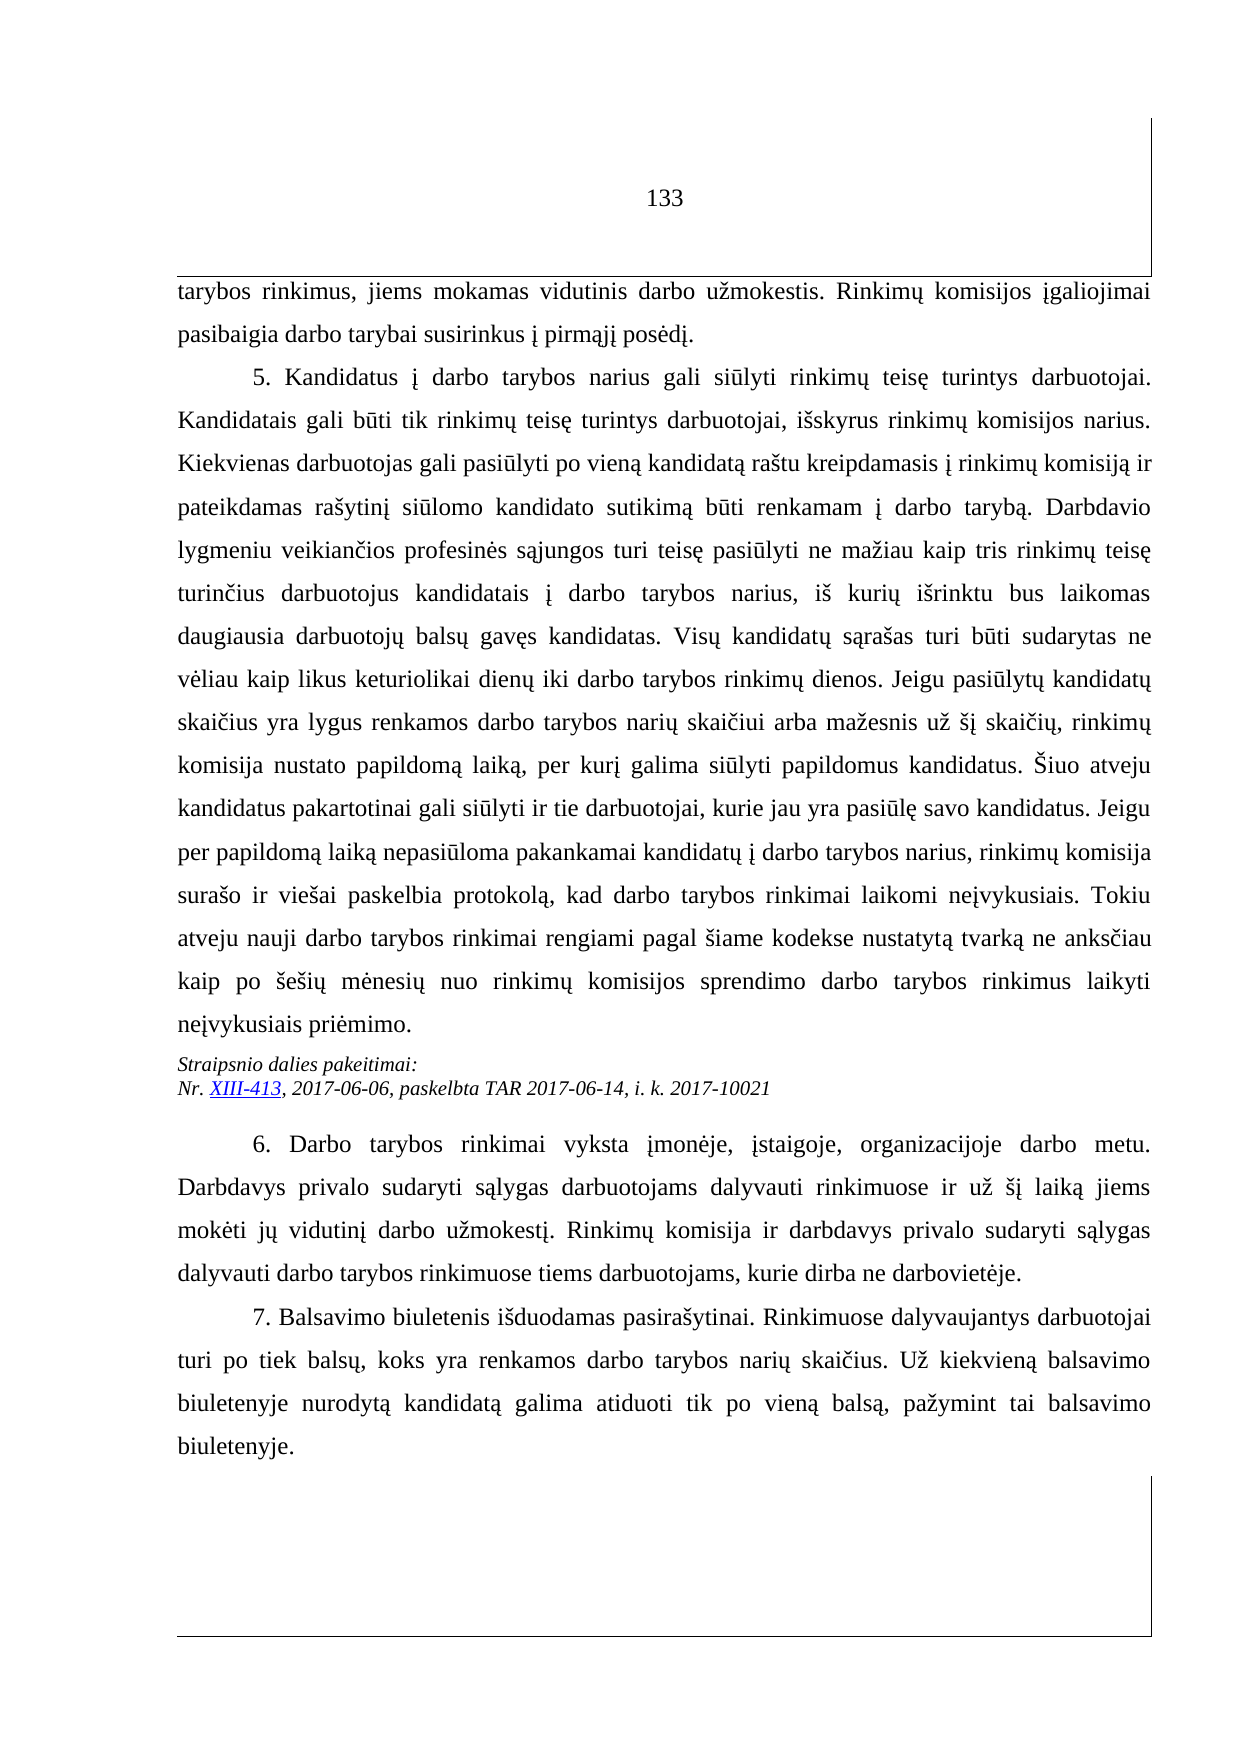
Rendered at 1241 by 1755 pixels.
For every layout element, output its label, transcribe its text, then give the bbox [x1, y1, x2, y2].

text Nr. XIII-413, 2017-06-06, paskelbta TAR 2017-06-14, i. k. 2017-10021 [177, 1076, 1152, 1100]
text tarybos rinkimus, jiems mokamas vidutinis darbo užmokestis. Rinkimų komisijos įgaliojimai pasibaigia darbo tarybai susirinkus į pirmąjį posėdį. [177, 276, 1152, 348]
text 5. Kandidatus į darbo tarybos narius gali siūlyti rinkimų teisę turintys darbuotojai. Kandidatais gali būti tik rinkimų teisę turintys darbuotojai, išskyrus rinkimų komisijos narius. Kiekvienas darbuotojas gali pasiūlyti po vieną kandidatą raštu kreipdamasis į rinkimų komisiją ir pateikdamas rašytinį siūlomo kandidato sutikimą būti renkamam į darbo tarybą. Darbdavio lygmeniu veikiančios profesinės sąjungos turi teisę pasiūlyti ne mažiau kaip tris rinkimų teisę turinčius darbuotojus kandidatais į darbo tarybos narius, iš kurių išrinktu bus laikomas daugiausia darbuotojų balsų gavęs kandidatas. Visų kandidatų sąrašas turi būti sudarytas ne vėliau kaip likus keturiolikai dienų iki darbo tarybos rinkimų dienos. Jeigu pasiūlytų kandidatų skaičius yra lygus renkamos darbo tarybos narių skaičiui arba mažesnis už šį skaičių, rinkimų komisija nustato papildomą laiką, per kurį galima siūlyti papildomus kandidatus. Šiuo atveju kandidatus pakartotinai gali siūlyti ir tie darbuotojai, kurie jau yra pasiūlę savo kandidatus. Jeigu per papildomą laiką nepasiūloma pakankamai kandidatų į darbo tarybos narius, rinkimų komisija surašo ir viešai paskelbia protokolą, kad darbo tarybos rinkimai laikomi neįvykusiais. Tokiu atveju nauji darbo tarybos rinkimai rengiami pagal šiame kodekse nustatytą tvarką ne anksčiau kaip po šešių mėnesių nuo rinkimų komisijos sprendimo darbo tarybos rinkimus laikyti neįvykusiais priėmimo. [177, 362, 1152, 1038]
text 6. Darbo tarybos rinkimai vyksta įmonėje, įstaigoje, organizacijoje darbo metu. Darbdavys privalo sudaryti sąlygas darbuotojams dalyvauti rinkimuose ir už šį laiką jiems mokėti jų vidutinį darbo užmokestį. Rinkimų komisija ir darbdavys privalo sudaryti sąlygas dalyvauti darbo tarybos rinkimuose tiems darbuotojams, kurie dirba ne darbovietėje. [177, 1129, 1152, 1287]
text Straipsnio dalies pakeitimai: [177, 1052, 1152, 1076]
text 7. Balsavimo biuletenis išduodamas pasirašytinai. Rinkimuose dalyvaujantys darbuotojai turi po tiek balsų, koks yra renkamos darbo tarybos narių skaičius. Už kiekvieną balsavimo biuletenyje nurodytą kandidatą galima atiduoti tik po vieną balsą, pažymint tai balsavimo biuletenyje. [177, 1302, 1152, 1460]
